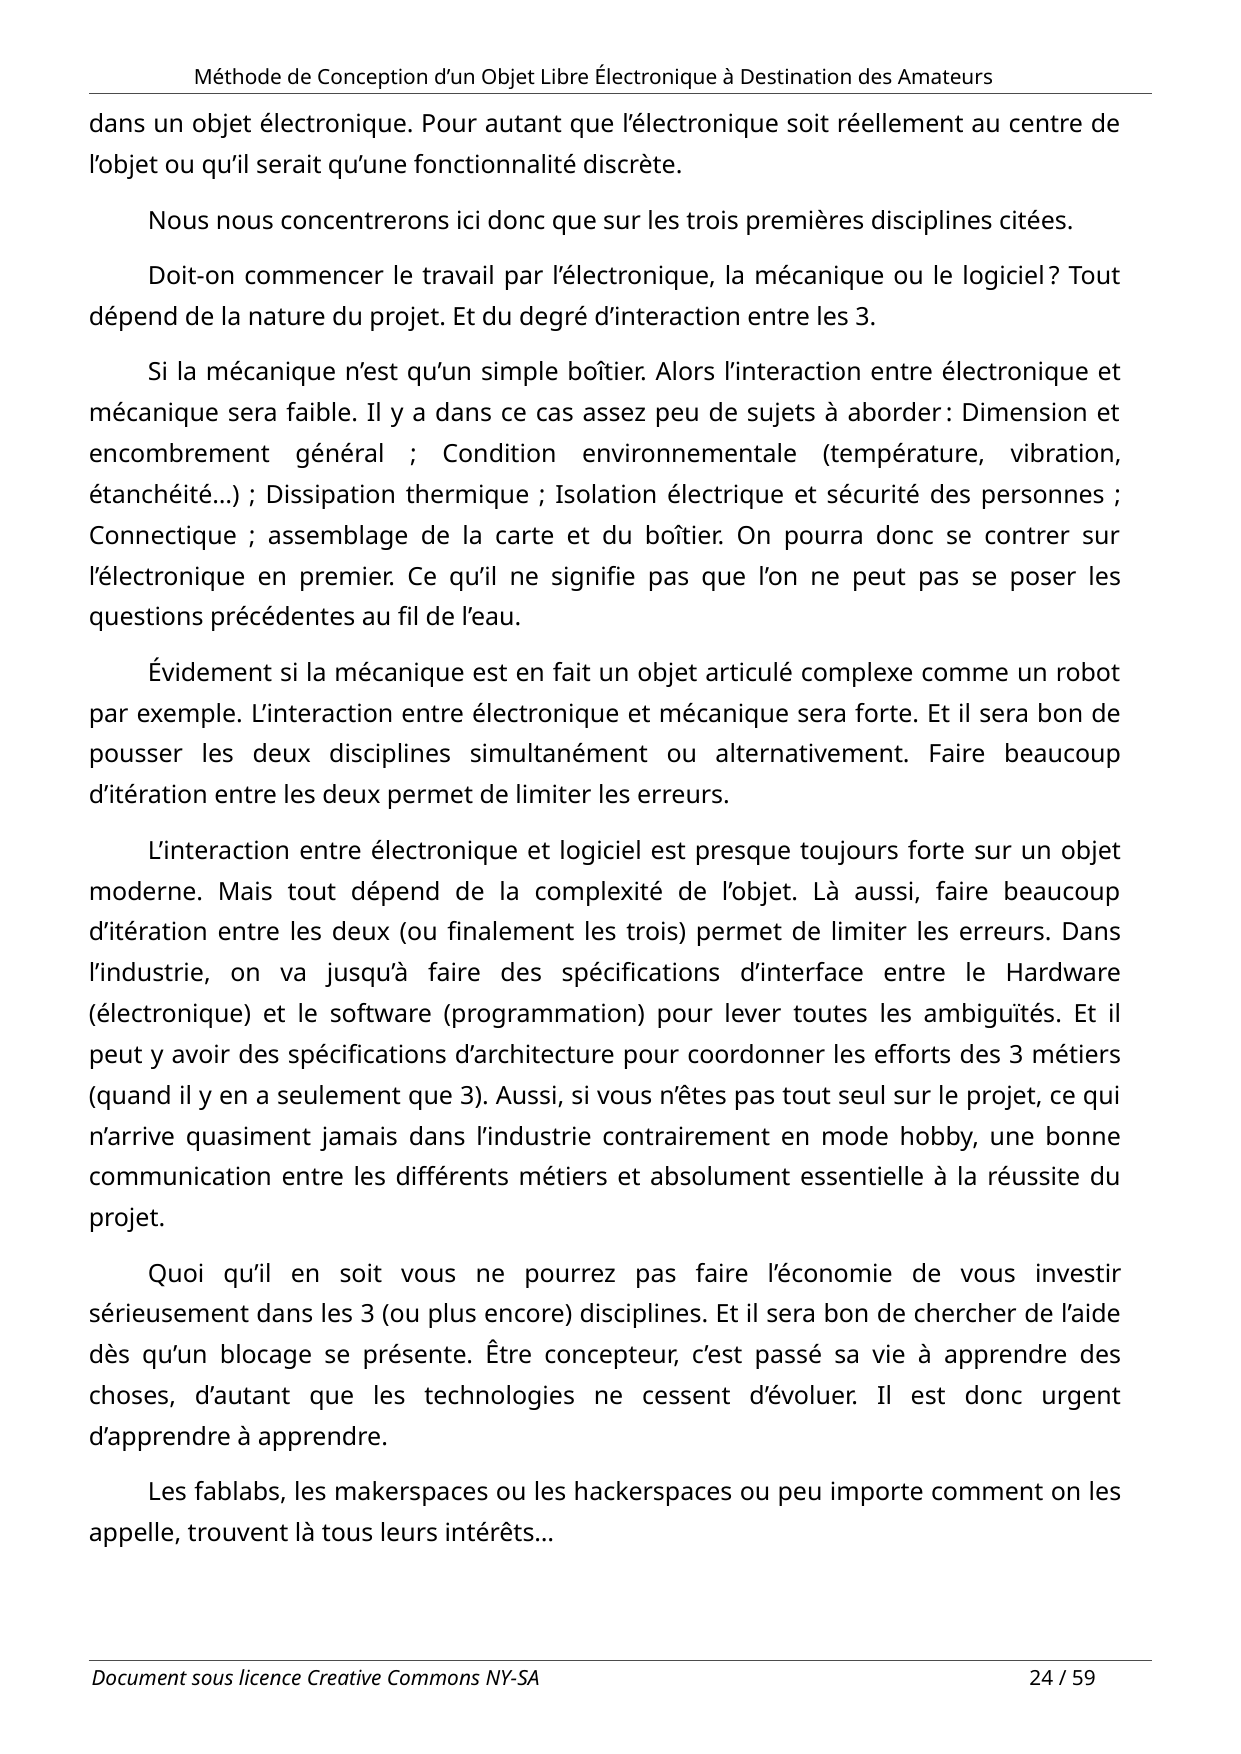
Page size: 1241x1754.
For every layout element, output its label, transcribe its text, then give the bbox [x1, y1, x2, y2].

text Doit‑on commencer le travail par l’électronique, la mécanique ou le logiciel ? Tout dépend de la nature du projet. Et du degré d’interaction entre les 3. [88, 258, 1122, 333]
text Quoi qu’il en soit vous ne pourrez pas faire l’économie de vous investir sérieusement dans les 3 (ou plus encore) disciplines. Et il sera bon de chercher de l’aide dès qu’un blocage se présente. Être concepteur, c’est passé sa vie à apprendre des choses, d’autant que les technologies ne cessent d’évoluer. Il est donc urgent d’apprendre à apprendre. [88, 1255, 1122, 1453]
text Si la mécanique n’est qu’un simple boîtier. Alors l’interaction entre électronique et mécanique sera faible. Il y a dans ce cas assez peu de sujets à aborder : Dimension et encombrement général ; Condition environnementale (température, vibration, étanchéité…) ; Dissipation thermique ; Isolation électrique et sécurité des personnes ; Connectique ; assemblage de la carte et du boîtier. On pourra donc se contrer sur l’électronique en premier. Ce qu’il ne signifie pas que l’on ne peut pas se poser les questions précédentes au fil de l’eau. [88, 354, 1122, 633]
text dans un objet électronique. Pour autant que l’électronique soit réellement au centre de l’objet ou qu’il serait qu’une fonctionnalité discrète. [88, 106, 1122, 181]
text Évidement si la mécanique est en fait un objet articulé complexe comme un robot par exemple. L’interaction entre électronique et mécanique sera forte. Et il sera bon de pousser les deux disciplines simultanément ou alternativement. Faire beaucoup d’itération entre les deux permet de limiter les erreurs. [88, 654, 1122, 811]
text Nous nous concentrerons ici donc que sur les trois premières disciplines citées. [88, 202, 1122, 236]
text Les fablabs, les makerspaces ou les hackerspaces ou peu importe comment on les appelle, trouvent là tous leurs intérêts… [88, 1474, 1122, 1549]
text L’interaction entre électronique et logiciel est presque toujours forte sur un objet moderne. Mais tout dépend de la complexité de l’objet. Là aussi, faire beaucoup d’itération entre les deux (ou finalement les trois) permet de limiter les erreurs. Dans l’industrie, on va jusqu’à faire des spécifications d’interface entre le Hardware (électronique) et le software (programmation) pour lever toutes les ambiguïtés. Et il peut y avoir des spécifications d’architecture pour coordonner les efforts des 3 métiers (quand il y en a seulement que 3). Aussi, si vous n’êtes pas tout seul sur le projet, ce qui n’arrive quasiment jamais dans l’industrie contrairement en mode hobby, une bonne communication entre les différents métiers et absolument essentielle à la réussite du projet. [88, 832, 1122, 1234]
